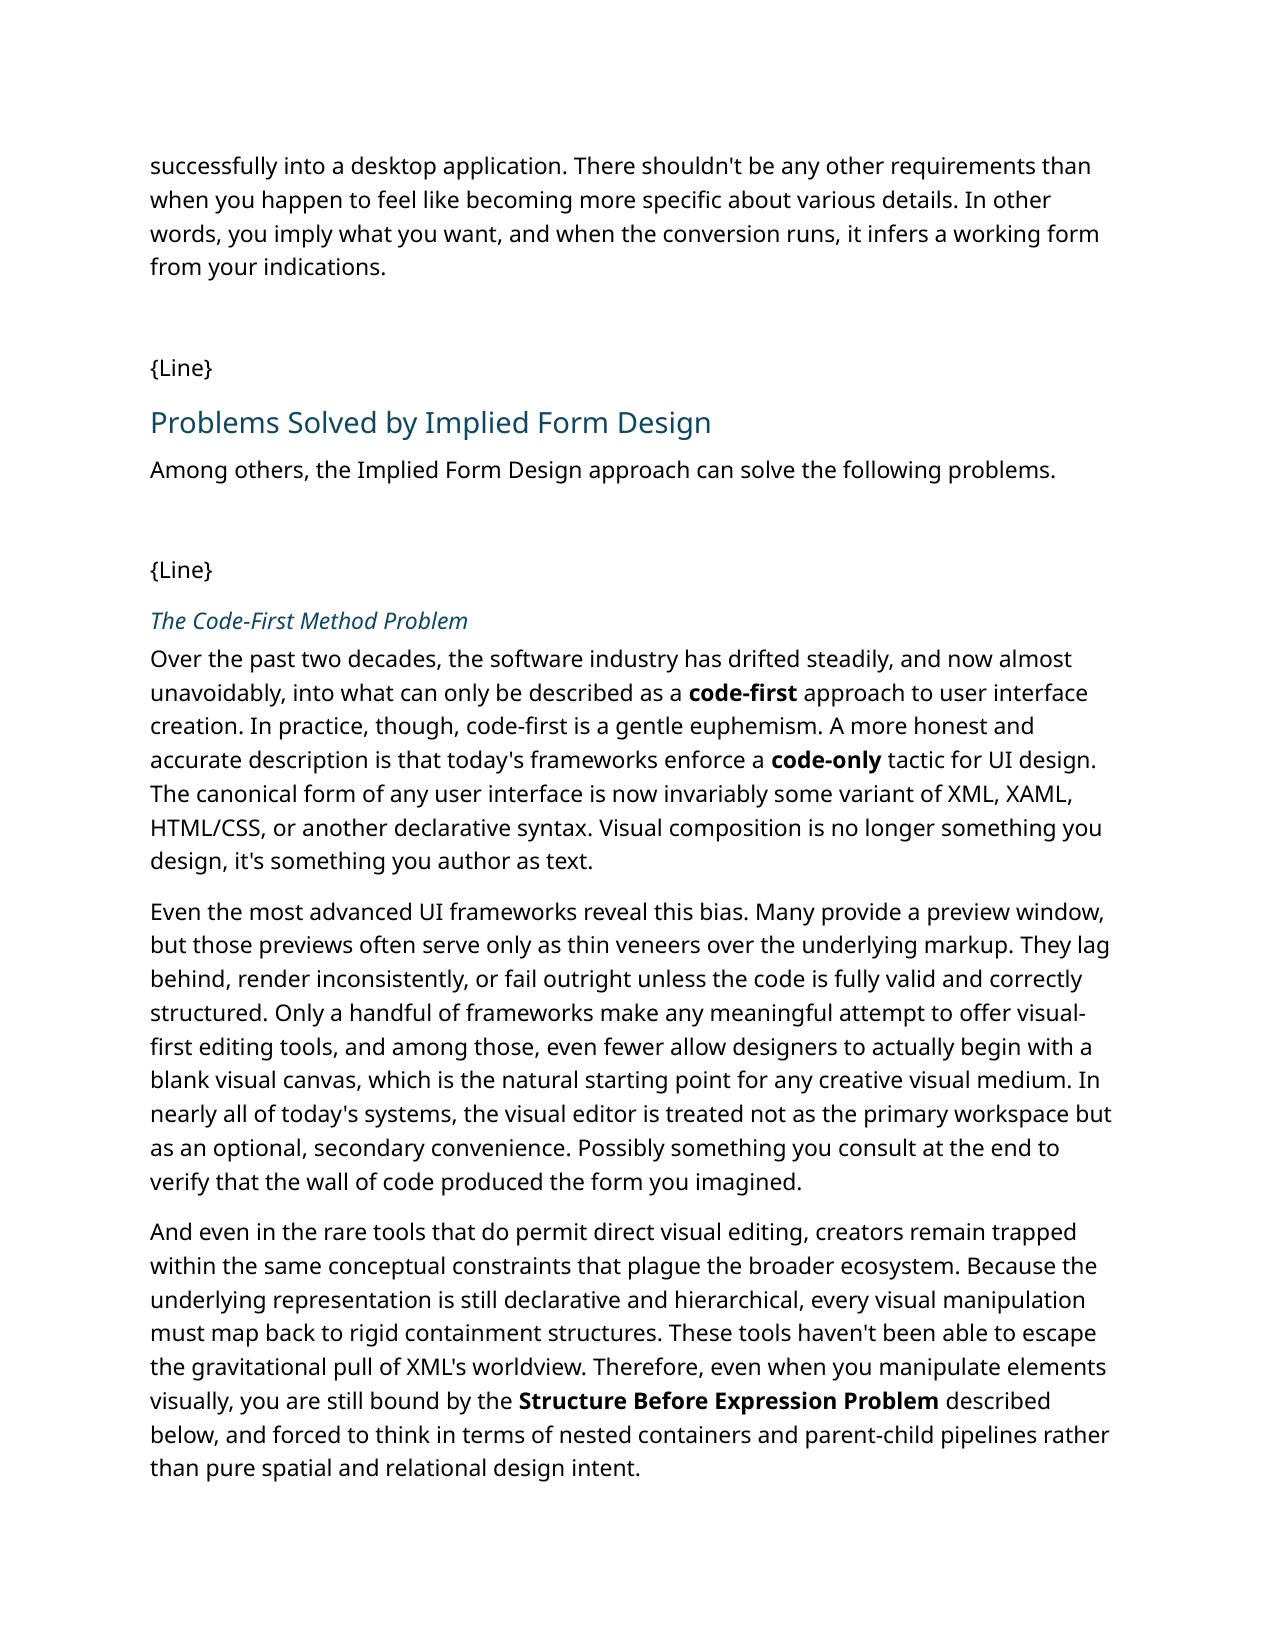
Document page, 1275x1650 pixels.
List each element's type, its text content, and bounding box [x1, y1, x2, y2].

text successfully into a desktop application. There shouldn't be any other requirements than when you happen to feel like becoming more specific about various details. In other words, you imply what you want, and when the conversion runs, it infers a working form from your indications. [150, 150, 1125, 282]
text Over the past two decades, the software industry has drifted steadily, and now almost unavoidably, into what can only be described as a code-first approach to user interface creation. In practice, though, code-first is a gentle euphemism. A more honest and accurate description is that today's frameworks enforce a code-only tactic for UI design. The canonical form of any user interface is now invariably some variant of XML, XAML, HTML/CSS, or another declarative syntax. Visual composition is no longer something you design, it's something you author as text. [150, 643, 1125, 877]
text Even the most advanced UI frameworks reveal this bias. Many provide a preview window, but those previews often serve only as thin veneers over the underlying markup. They lag behind, render inconsistently, or fail outright unless the code is fully valid and correctly structured. Only a handful of frameworks make any meaningful attempt to offer visual-first editing tools, and among those, even fewer allow designers to actually begin with a blank visual canvas, which is the natural starting point for any creative visual medium. In nearly all of today's systems, the visual editor is treated not as the primary workspace but as an optional, secondary convenience. Possibly something you consult at the end to verify that the wall of code produced the form you imagined. [150, 896, 1125, 1197]
text And even in the rare tools that do permit direct visual editing, creators remain trapped within the same conceptual constraints that plague the broader ecosystem. Because the underlying representation is still declarative and hierarchical, every visual manipulation must map back to rigid containment structures. These tools haven't been able to escape the gravitational pull of XML's worldview. Therefore, even when you manipulate elements visually, you are still bound by the Structure Before Expression Problem described below, and forced to think in terms of nested containers and parent-child pipelines rather than pure spatial and relational design intent. [150, 1216, 1125, 1484]
text {Line} [150, 352, 1125, 383]
subtitle Problems Solved by Implied Form Design [150, 402, 1125, 442]
text Among others, the Implied Form Design approach can solve the following problems. [150, 454, 1125, 485]
text {Line} [150, 554, 1125, 586]
subtitle The Code-First Method Problem [150, 605, 1125, 636]
